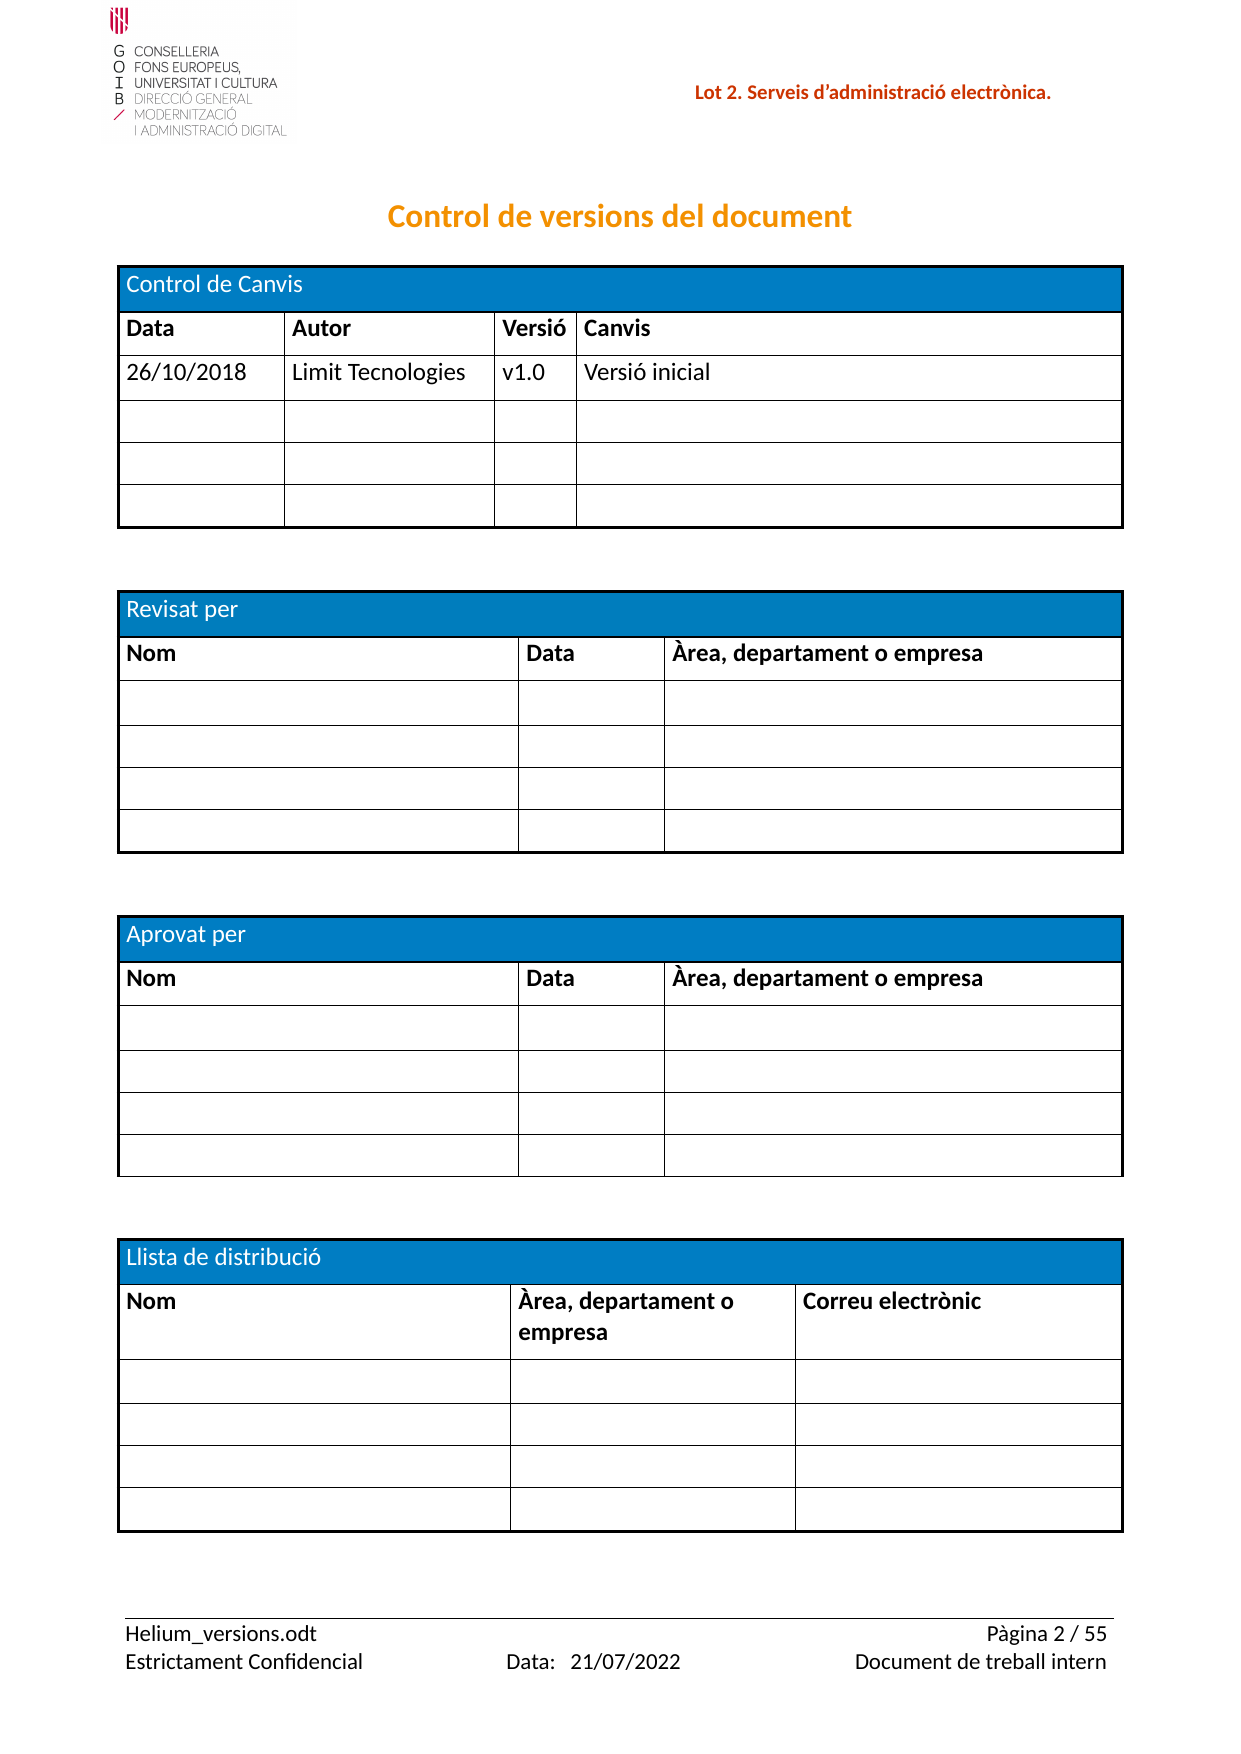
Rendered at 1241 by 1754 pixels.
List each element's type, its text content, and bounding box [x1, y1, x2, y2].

table_cell [120, 443, 284, 484]
table_cell Canvis [577, 313, 1121, 355]
table_cell [519, 726, 664, 767]
table_cell [495, 401, 576, 442]
table_cell [120, 1360, 510, 1403]
table_cell Àrea, departament o empresa [665, 963, 1121, 1005]
table_cell Versió inicial [577, 356, 1121, 399]
table_cell [665, 681, 1121, 724]
table_cell Àrea, departament o empresa [665, 638, 1121, 680]
table_cell 26/10/2018 [120, 356, 284, 399]
table_cell [519, 1006, 664, 1049]
table_cell Data [519, 638, 664, 680]
table_cell [519, 1051, 664, 1092]
table_cell [120, 681, 518, 724]
table_cell [511, 1360, 795, 1403]
table_cell [665, 726, 1121, 767]
table_cell [665, 768, 1121, 809]
table_cell [285, 443, 494, 484]
table_cell [796, 1488, 1121, 1529]
table_cell Nom [120, 638, 518, 680]
table_cell [519, 810, 664, 851]
table_cell [519, 1135, 664, 1176]
table_cell [665, 1093, 1121, 1134]
table_cell [665, 810, 1121, 851]
picture [100, 0, 297, 144]
table_cell v1.0 [495, 356, 576, 399]
table_cell [796, 1404, 1121, 1445]
table_cell [577, 443, 1121, 484]
table_cell Data [120, 313, 284, 355]
table_cell [665, 1135, 1121, 1176]
table_header Llista de distribució [120, 1241, 1121, 1284]
table_cell [120, 1404, 510, 1445]
table_cell [120, 401, 284, 442]
table_cell [120, 768, 518, 809]
table_cell Correu electrònic [796, 1285, 1121, 1359]
table_cell [285, 485, 494, 526]
table_cell Autor [285, 313, 494, 355]
table_cell [120, 1135, 518, 1176]
table_cell [120, 485, 284, 526]
table_cell [519, 1093, 664, 1134]
table_cell [120, 1093, 518, 1134]
table_cell Limit Tecnologies [285, 356, 494, 399]
table_cell [511, 1404, 795, 1445]
table_cell [519, 681, 664, 724]
table_cell [511, 1488, 795, 1529]
table_cell [120, 1006, 518, 1049]
table_cell [120, 726, 518, 767]
table_header Aprovat per [120, 918, 1121, 961]
table_header Control de Canvis [120, 268, 1121, 311]
table_cell [285, 401, 494, 442]
table_cell [511, 1446, 795, 1487]
table_cell Nom [120, 1285, 510, 1359]
table_cell [796, 1360, 1121, 1403]
table_cell [665, 1051, 1121, 1092]
table_header Revisat per [120, 593, 1121, 636]
table_cell Versió [495, 313, 576, 355]
table_cell [495, 485, 576, 526]
table_cell [577, 401, 1121, 442]
table_cell Nom [120, 963, 518, 1005]
table_cell [495, 443, 576, 484]
subtitle Control de versions del document [118, 195, 1122, 236]
table_cell [665, 1006, 1121, 1049]
table_cell [120, 1051, 518, 1092]
table_cell Àrea, departament o empresa [511, 1285, 795, 1359]
table_cell Data [519, 963, 664, 1005]
table_cell [577, 485, 1121, 526]
table_cell [796, 1446, 1121, 1487]
table_cell [120, 1446, 510, 1487]
table_cell [120, 810, 518, 851]
table_cell [519, 768, 664, 809]
table_cell [120, 1488, 510, 1529]
